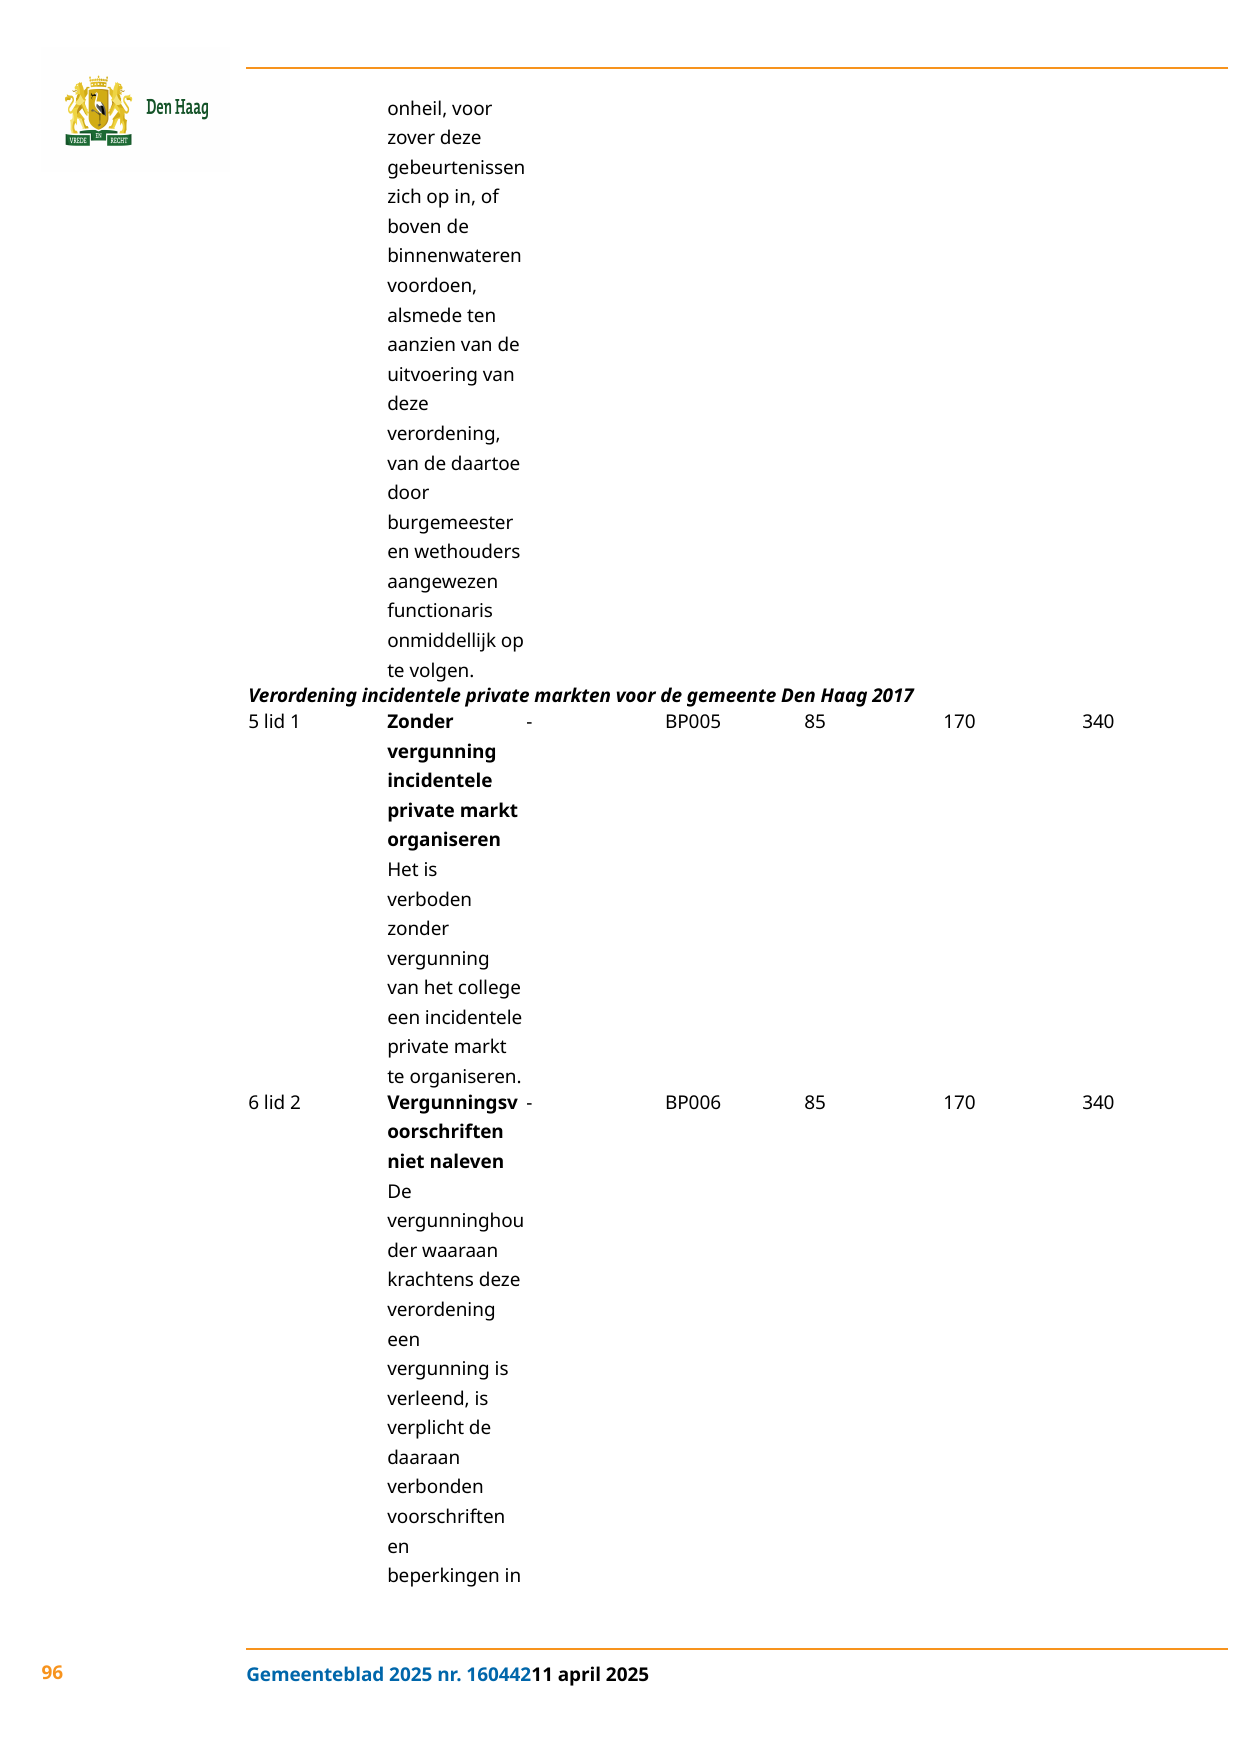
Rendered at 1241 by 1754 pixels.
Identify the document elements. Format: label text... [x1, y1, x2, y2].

table_cell 5 lid 1 [248, 708, 387, 1089]
table_cell 340 [1082, 708, 1152, 1089]
table_cell - [526, 95, 665, 683]
table_cell [248, 95, 387, 683]
table_cell onheil, voor zover deze gebeurtenissen zich op in, of boven de binnenwateren voordoen, alsmede ten aanzien van de uitvoering van deze verordening, van de daartoe door burgemeester en wethouders aangewezen functionaris onmiddellijk op te volgen. [387, 95, 526, 683]
table_cell BP006 [665, 1089, 804, 1588]
table_cell [665, 95, 804, 683]
table_cell 170 [943, 708, 1082, 1089]
table_cell 85 [804, 1089, 943, 1588]
table_cell Verordening incidentele private markten voor de gemeente Den Haag 2017 [248, 683, 1152, 708]
table_cell [943, 95, 1082, 683]
table_cell - [526, 1089, 665, 1588]
table_cell BP005 [665, 708, 804, 1089]
table_cell 340 [1082, 1089, 1152, 1588]
table_cell - [526, 708, 665, 1089]
table_cell 170 [943, 1089, 1082, 1588]
picture [41, 47, 231, 172]
table_cell 85 [804, 708, 943, 1089]
table_cell [804, 95, 943, 683]
table_cell Zonder vergunning incidentele private markt organiseren Het is verboden zonder vergunning van het college een incidentele private markt te organiseren. [387, 708, 526, 1089]
table_cell [1082, 95, 1152, 683]
table_cell Vergunningsvoorschriften niet naleven De vergunninghouder waaraan krachtens deze verordening een vergunning is verleend, is verplicht de daaraan verbonden voorschriften en beperkingen in [387, 1089, 526, 1588]
table_cell 6 lid 2 [248, 1089, 387, 1588]
